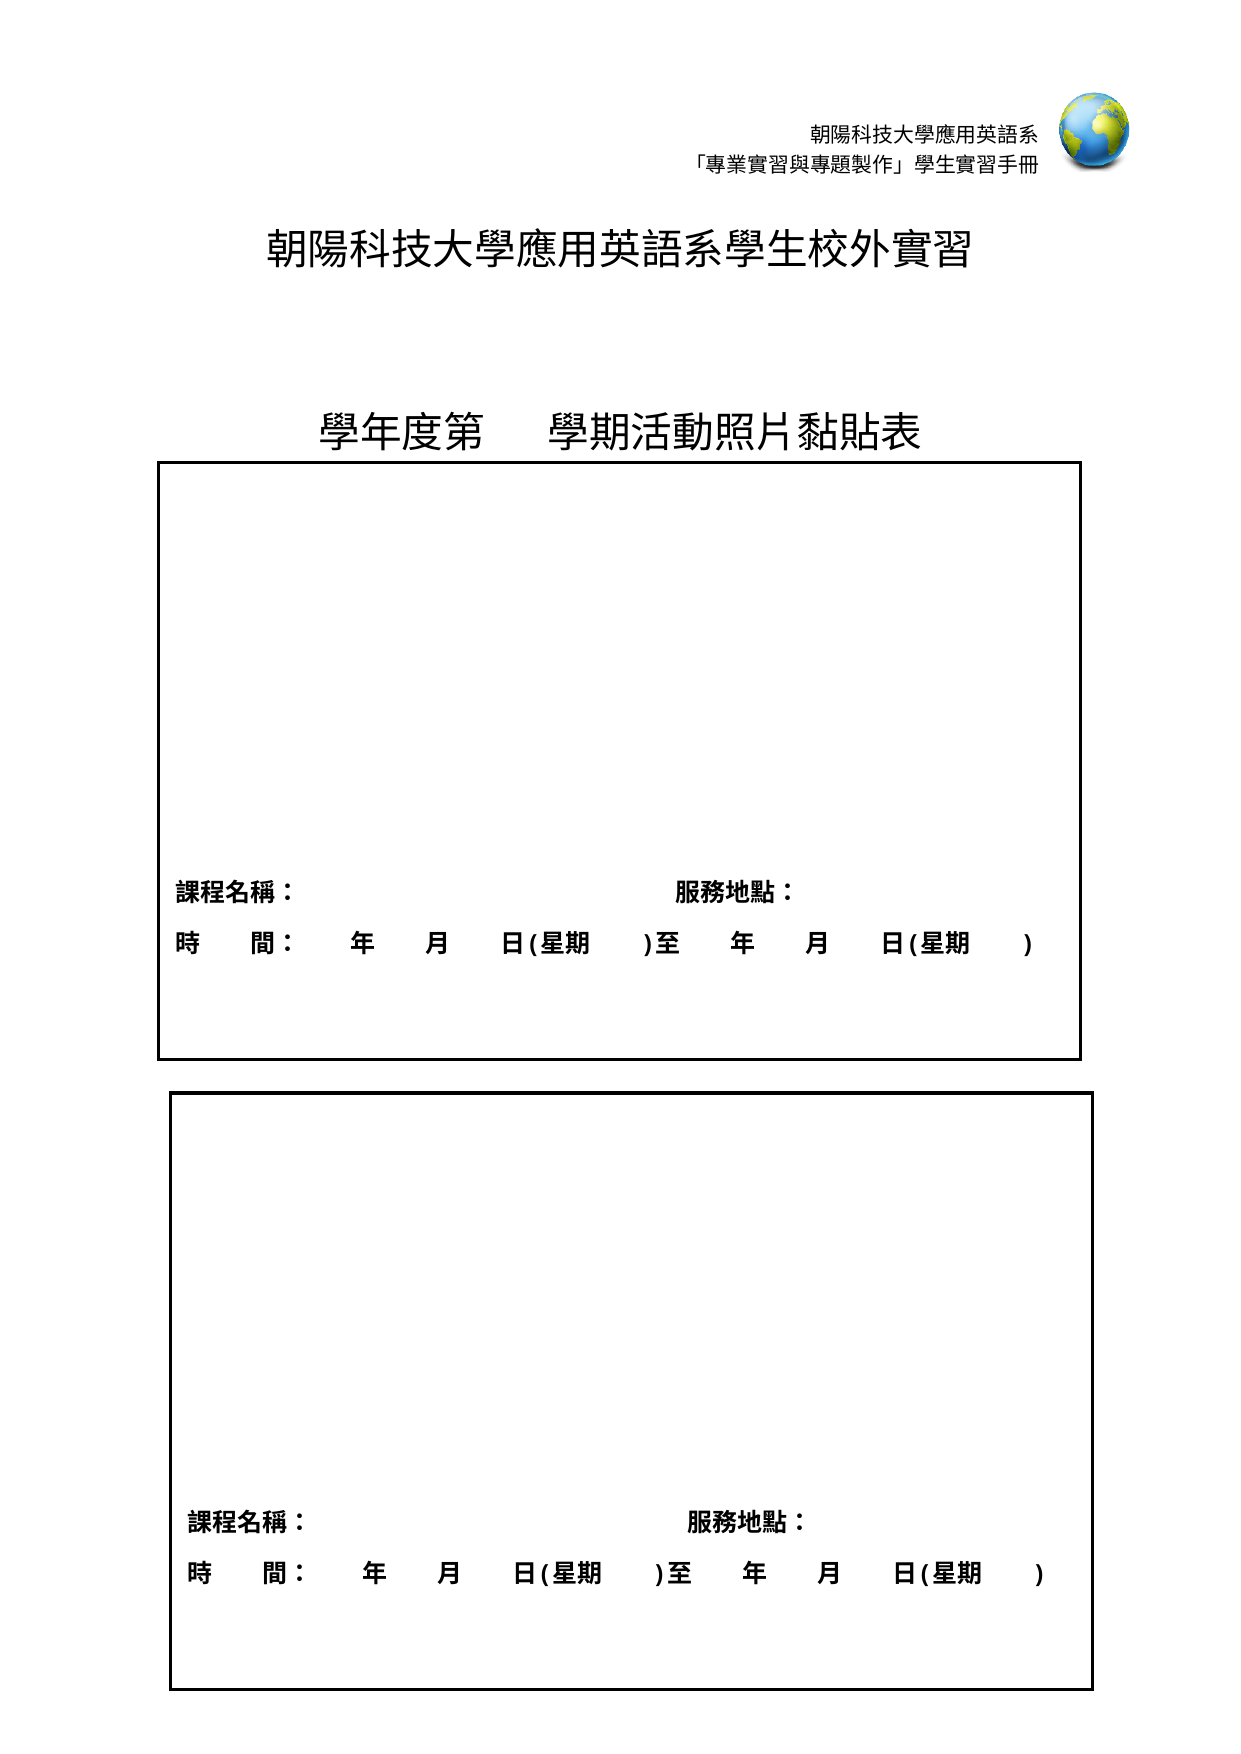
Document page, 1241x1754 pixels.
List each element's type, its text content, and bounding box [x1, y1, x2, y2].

text 時 間： 年 月 日(星期 )至 年 月 日(星期 ) [175, 923, 1064, 959]
subtitle 朝陽科技大學應用英語系學生校外實習 [118, 205, 1122, 267]
text 課程名稱： 服務地點： [187, 1503, 1076, 1539]
text 時 間： 年 月 日(星期 )至 年 月 日(星期 ) [187, 1553, 1076, 1589]
text 學年度第 學期活動照片黏貼表 [118, 388, 1122, 451]
text 課程名稱： 服務地點： [175, 872, 1064, 909]
